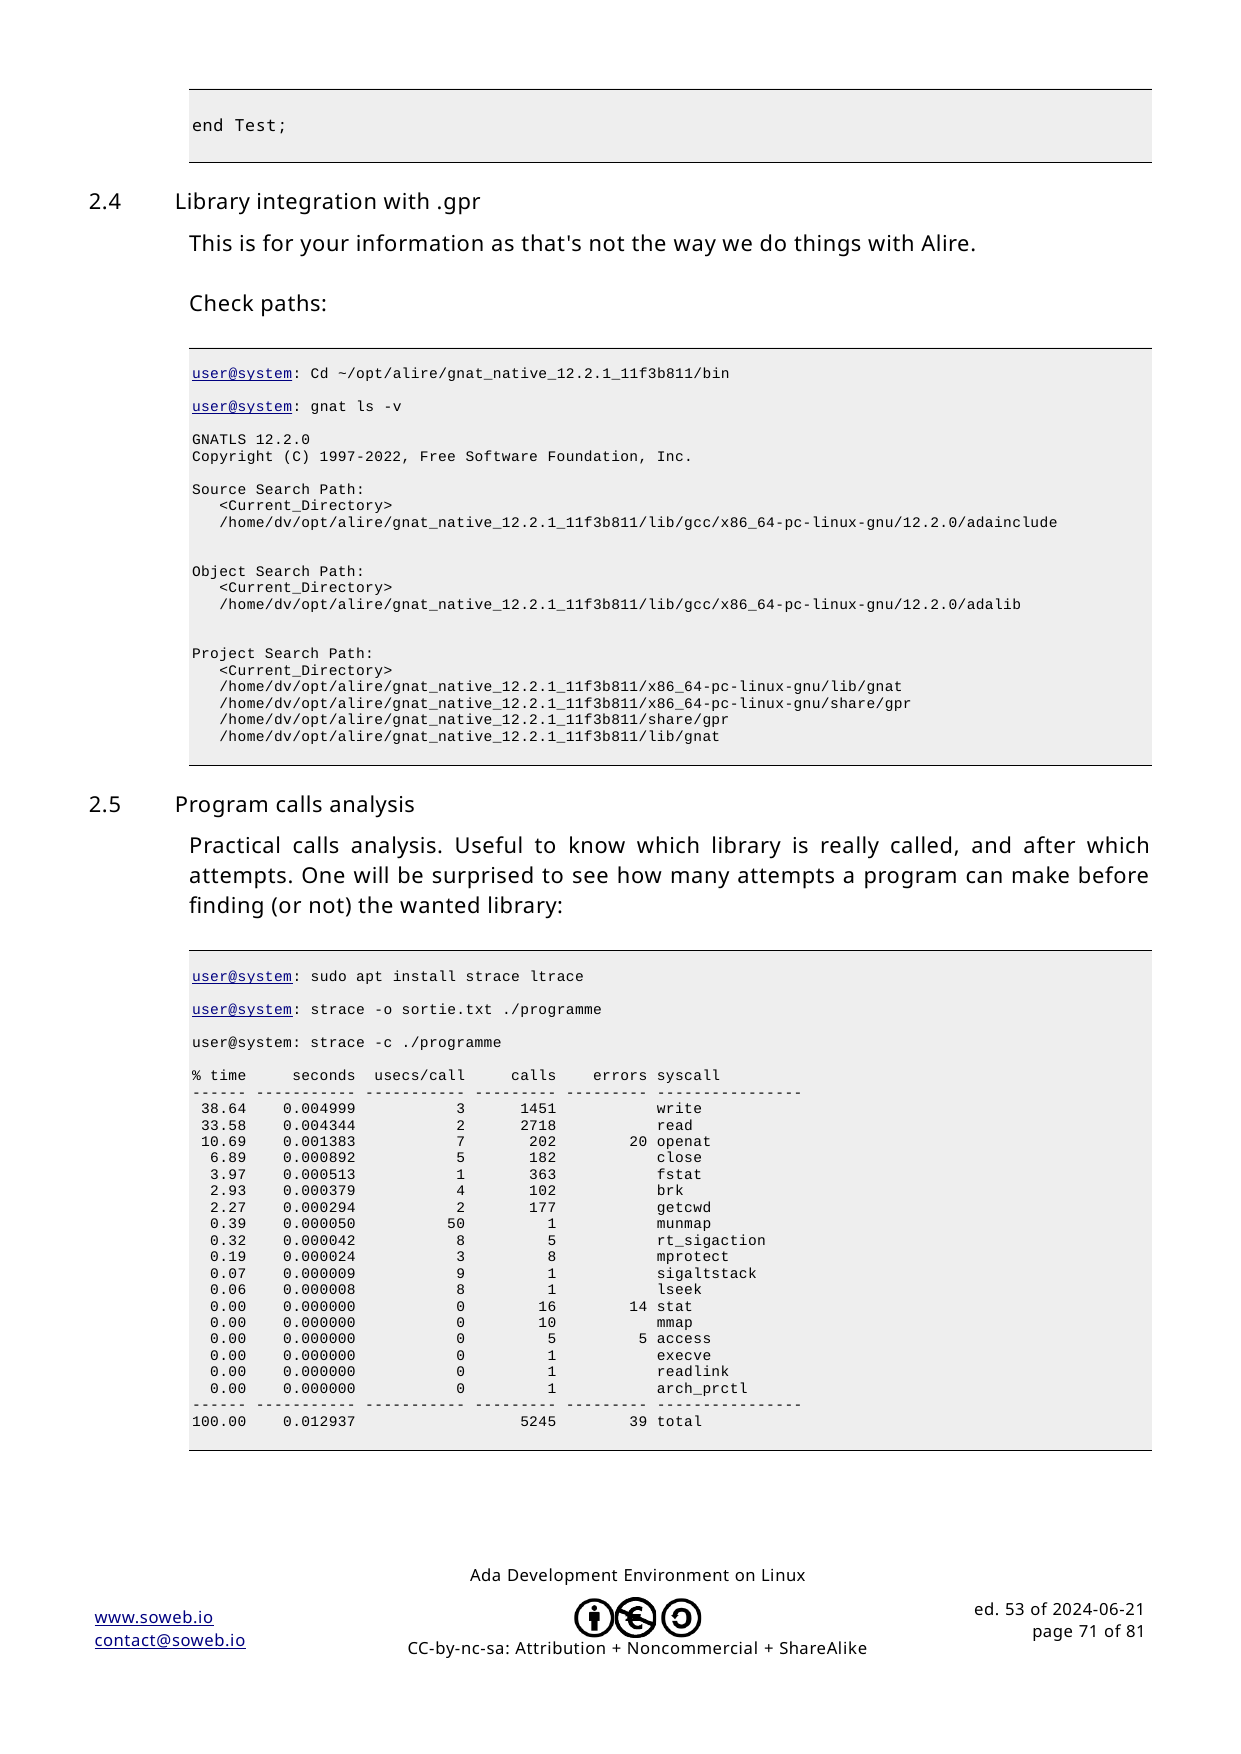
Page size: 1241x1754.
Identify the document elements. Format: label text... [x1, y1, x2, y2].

list 0.32 0.000042 8 5 rt_sigaction [189, 1230, 1152, 1247]
list 3.97 0.000513 1 363 fstat [189, 1164, 1152, 1181]
list 0.06 0.000008 8 1 lseek [189, 1279, 1152, 1296]
list user@system: strace -o sortie.txt ./programme [189, 1000, 1152, 1016]
list ------ ----------- ----------- --------- --------- ---------------- [189, 1395, 1152, 1411]
list /home/dv/opt/alire/gnat_native_12.2.1_11f3b811/lib/gnat [189, 726, 1152, 765]
list /home/dv/opt/alire/gnat_native_12.2.1_11f3b811/x86_64-pc-linux-gnu/share/gpr [189, 693, 1152, 709]
list 0.00 0.000000 0 16 14 stat [189, 1296, 1152, 1312]
picture [660, 1597, 702, 1638]
list user@system: Cd ~/opt/alire/gnat_native_12.2.1_11f3b811/bin user@system: gnat ls -v GNATLS 12.2.0 [189, 349, 1152, 446]
list 0.07 0.000009 9 1 sigaltstack [189, 1263, 1152, 1279]
list /home/dv/opt/alire/gnat_native_12.2.1_11f3b811/share/gpr [189, 709, 1152, 726]
list user@system: strace -c ./programme [189, 1033, 1152, 1049]
picture [573, 1597, 657, 1638]
list 100.00 0.012937 5245 39 total [189, 1411, 1152, 1450]
list 10.69 0.001383 7 202 20 openat [189, 1131, 1152, 1148]
list 2.93 0.000379 4 102 brk [189, 1181, 1152, 1197]
list 38.64 0.004999 3 1451 write [189, 1098, 1152, 1115]
list /home/dv/opt/alire/gnat_native_12.2.1_11f3b811/lib/gcc/x86_64-pc-linux-gnu/12.2.0/adainclude [189, 512, 1152, 528]
list 0.19 0.000024 3 8 mprotect [189, 1247, 1152, 1263]
list 6.89 0.000892 5 182 close [189, 1148, 1152, 1164]
list % time seconds usecs/call calls errors syscall [189, 1066, 1152, 1082]
list user@system: sudo apt install strace ltrace [189, 951, 1152, 983]
list <Current_Directory> [189, 660, 1152, 677]
list 0.00 0.000000 0 1 execve [189, 1345, 1152, 1362]
list 0.00 0.000000 0 1 readlink [189, 1362, 1152, 1378]
text Check paths: [189, 287, 1152, 317]
text Practical calls analysis. Useful to know which library is really called, and after which attempts. One will be surprised to see how many attempts a program can make before finding (or not) the wanted library: [189, 830, 1152, 920]
list 0.00 0.000000 0 1 arch_prctl [189, 1378, 1152, 1395]
list <Current_Directory> [189, 578, 1152, 594]
list ------ ----------- ----------- --------- --------- ---------------- [189, 1082, 1152, 1098]
list Project Search Path: [189, 644, 1152, 660]
text This is for your information as that's not the way we do things with Alire. [189, 227, 1152, 257]
subtitle Program calls analysis [88, 789, 1152, 819]
list end Test; [189, 90, 1152, 162]
list Copyright (C) 1997-2022, Free Software Foundation, Inc. [189, 446, 1152, 463]
list Object Search Path: [189, 561, 1152, 578]
subtitle Library integration with .gpr [88, 186, 1152, 216]
list /home/dv/opt/alire/gnat_native_12.2.1_11f3b811/lib/gcc/x86_64-pc-linux-gnu/12.2.0/adalib [189, 594, 1152, 611]
list 33.58 0.004344 2 2718 read [189, 1115, 1152, 1131]
list 0.00 0.000000 0 10 mmap [189, 1312, 1152, 1329]
list 0.39 0.000050 50 1 munmap [189, 1214, 1152, 1230]
list <Current_Directory> [189, 496, 1152, 512]
list 0.00 0.000000 0 5 5 access [189, 1329, 1152, 1345]
list /home/dv/opt/alire/gnat_native_12.2.1_11f3b811/x86_64-pc-linux-gnu/lib/gnat [189, 677, 1152, 693]
list Source Search Path: [189, 479, 1152, 496]
list 2.27 0.000294 2 177 getcwd [189, 1197, 1152, 1214]
